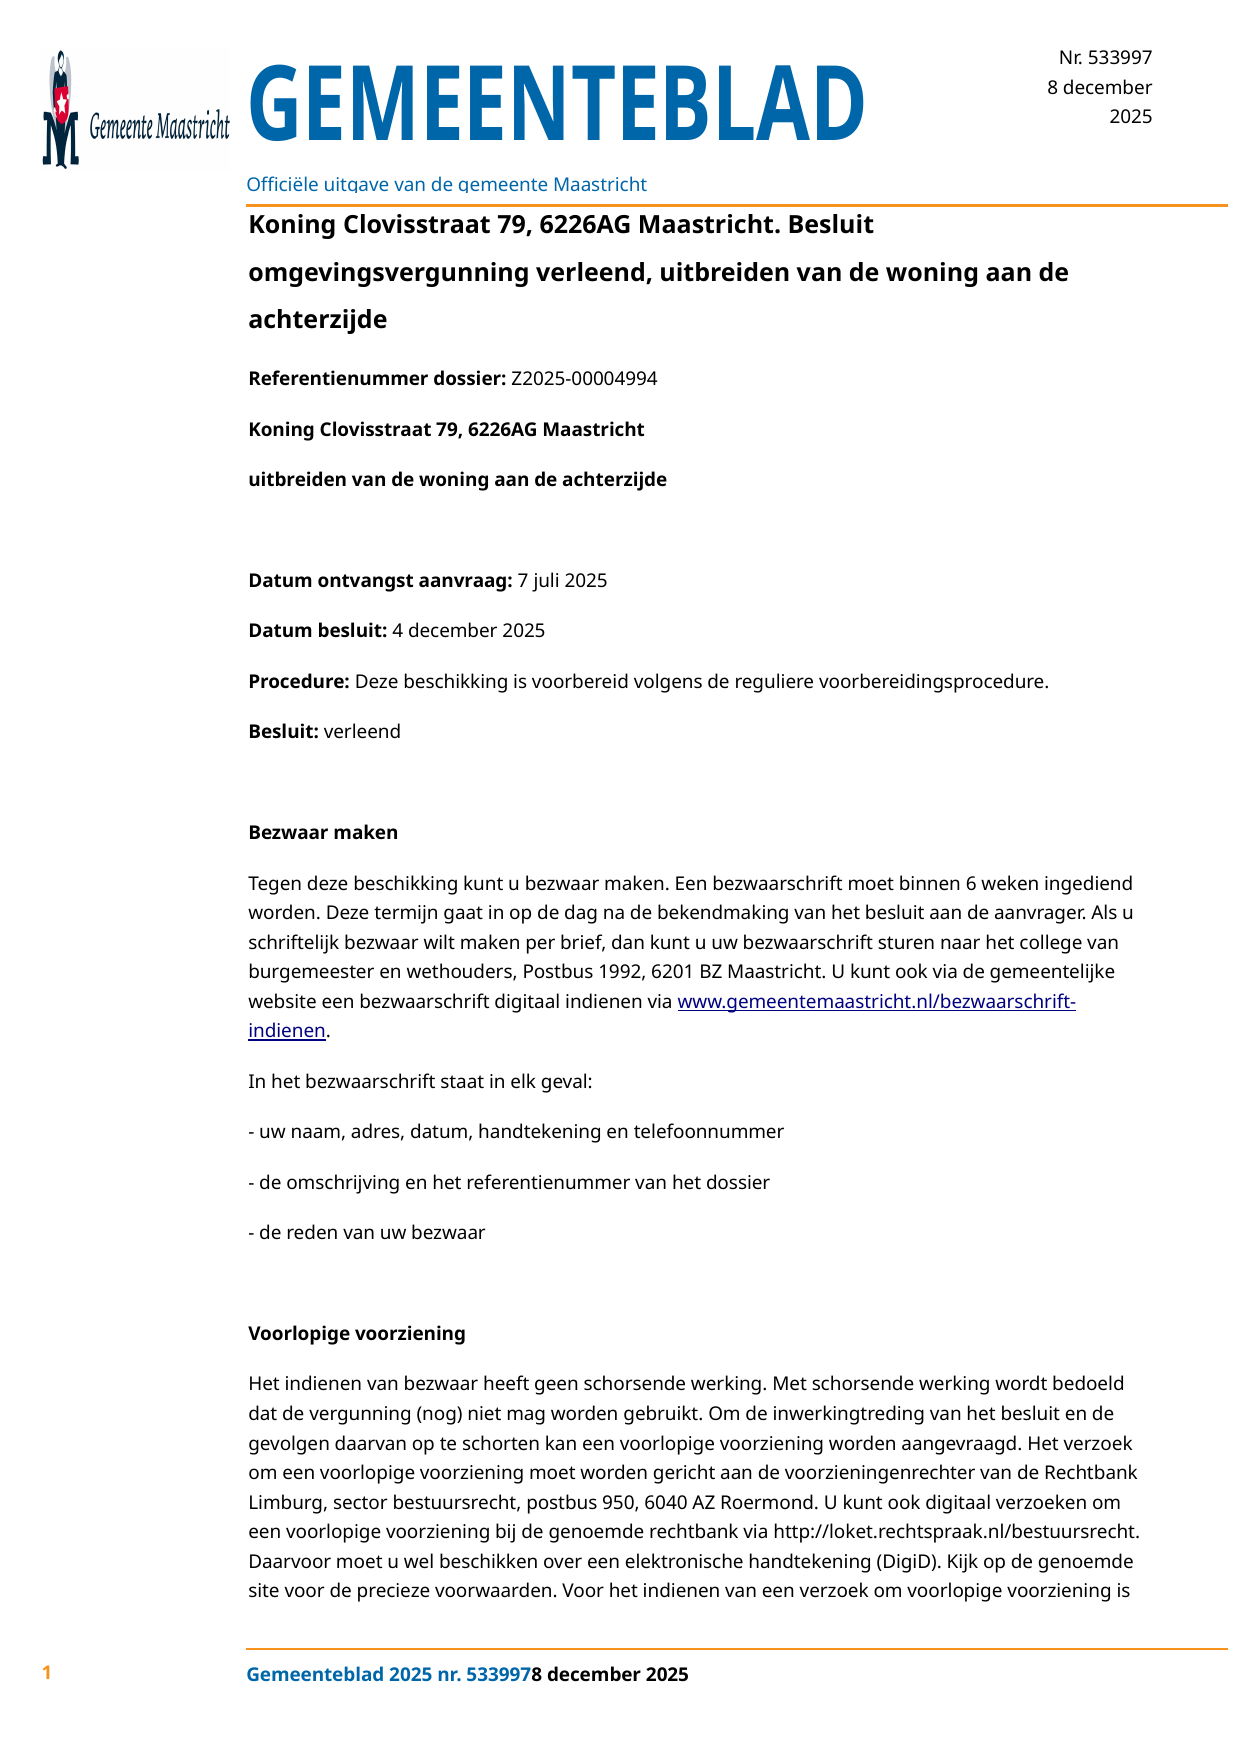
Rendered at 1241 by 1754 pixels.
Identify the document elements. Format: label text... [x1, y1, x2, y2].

text - de reden van uw bezwaar [248, 1219, 1152, 1245]
text Bezwaar maken [248, 819, 1152, 845]
text - de omschrijving en het referentienummer van het dossier [248, 1169, 1152, 1194]
text Tegen deze beschikking kunt u bezwaar maken. Een bezwaarschrift moet binnen 6 weken ingediend worden. Deze termijn gaat in op de dag na de bekendmaking van het besluit aan de aanvrager. Als u schriftelijk bezwaar wilt maken per brief, dan kunt u uw bezwaarschrift sturen naar het college van burgemeester en wethouders, Postbus 1992, 6201 BZ Maastricht. U kunt ook via de gemeentelijke website een bezwaarschrift digitaal indienen via www.gemeentemaastricht.nl/bezwaarschrift-indienen. [248, 870, 1152, 1043]
text uitbreiden van de woning aan de achterzijde [248, 466, 1152, 492]
text Datum ontvangst aanvraag: 7 juli 2025 [248, 567, 1152, 593]
text Procedure: Deze beschikking is voorbereid volgens de reguliere voorbereidingsprocedure. [248, 668, 1152, 694]
text In het bezwaarschrift staat in elk geval: [248, 1068, 1152, 1094]
text Besluit: verleend [248, 718, 1152, 744]
text Referentienummer dossier: Z2025-00004994 [248, 366, 1152, 391]
text Koning Clovisstraat 79, 6226AG Maastricht. Besluit omgevingsvergunning verleend, uitbreiden van de woning aan de achterzijde [248, 207, 1152, 336]
text Koning Clovisstraat 79, 6226AG Maastricht [248, 416, 1152, 442]
text Voorlopige voorziening [248, 1320, 1152, 1346]
text - uw naam, adres, datum, handtekening en telefoonnummer [248, 1118, 1152, 1144]
text Datum besluit: 4 december 2025 [248, 618, 1152, 643]
picture [41, 47, 231, 172]
text Het indienen van bezwaar heeft geen schorsende werking. Met schorsende werking wordt bedoeld dat de vergunning (nog) niet mag worden gebruikt. Om de inwerkingtreding van het besluit en de gevolgen daarvan op te schorten kan een voorlopige voorziening worden aangevraagd. Het verzoek om een voorlopige voorziening moet worden gericht aan de voorzieningenrechter van de Rechtbank Limburg, sector bestuursrecht, postbus 950, 6040 AZ Roermond. U kunt ook digitaal verzoeken om een voorlopige voorziening bij de genoemde rechtbank via http://loket.rechtspraak.nl/bestuursrecht. Daarvoor moet u wel beschikken over een elektronische handtekening (DigiD). Kijk op de genoemde site voor de precieze voorwaarden. Voor het indienen van een verzoek om voorlopige voorziening is [248, 1371, 1152, 1603]
